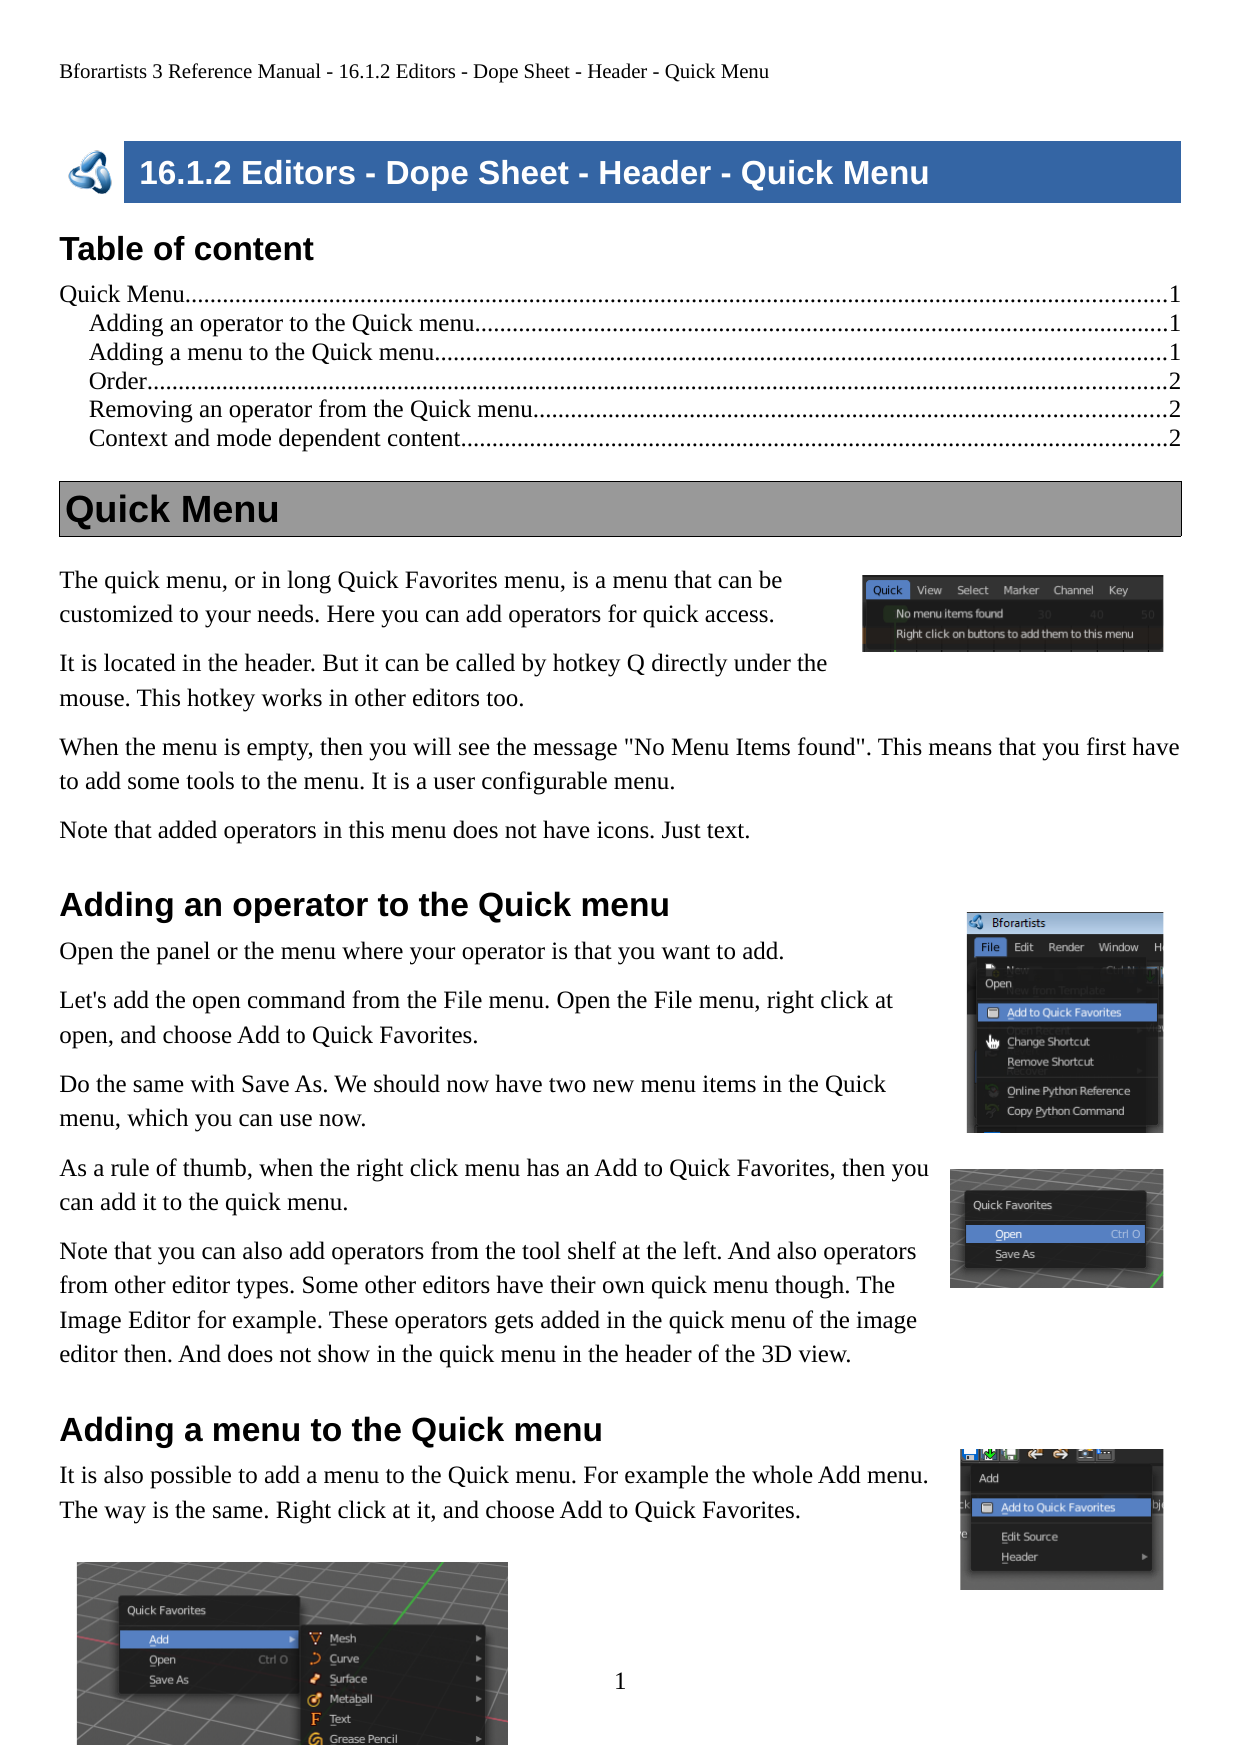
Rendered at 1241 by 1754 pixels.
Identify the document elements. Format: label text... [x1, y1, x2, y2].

picture [966, 912, 1164, 1133]
text As a rule of thumb, when the right click menu has an Add to Quick Favorites, then you can add it to the quick menu. [59, 1153, 1181, 1216]
table_header Quick Menu [60, 482, 1181, 536]
subtitle Adding an operator to the Quick menu [59, 885, 1181, 924]
text Order 2 [88, 366, 1181, 394]
text Do the same with Save As. We should now have two new menu items in the Quick menu, which you can use now. [59, 1069, 966, 1132]
picture [65, 147, 114, 197]
text Adding a menu to the Quick menu 1 [88, 337, 1181, 366]
subtitle Table of content [59, 228, 1181, 267]
picture [862, 575, 1164, 652]
text The quick menu, or in long Quick Favorites menu, is a menu that can be customized to your needs. Here you can add operators for quick access. [59, 565, 1181, 628]
text It is located in the header. But it can be called by hotkey Q directly under the mouse. This hotkey works in other editors too. [59, 648, 1181, 712]
text Context and mode dependent content 2 [88, 423, 1181, 452]
picture [76, 1562, 508, 1745]
text Note that you can also add operators from the tool shelf at the left. And also operators from other editor types. Some other editors have their own quick menu though. The Image Editor for example. These operators gets added in the quick menu of the image editor then. And does not show in the quick menu in the header of the 3D view. [59, 1236, 1181, 1368]
picture [950, 1169, 1164, 1288]
table_header 16.1.2 Editors - Dope Sheet - Header - Quick Menu [124, 141, 1181, 203]
text When the menu is empty, then you will see the message "No Menu Items found". This means that you first have to add some tools to the menu. It is a user configurable menu. [59, 732, 1181, 795]
text Removing an operator from the Quick menu 2 [88, 394, 1181, 423]
text Note that added operators in this menu does not have icons. Just text. [59, 815, 1181, 844]
table_header [59, 141, 124, 203]
text It is also possible to add a menu to the Quick menu. For example the whole Add menu. The way is the same. Right click at it, and choose Add to Quick Favorites. [59, 1461, 960, 1524]
subtitle Adding a menu to the Quick menu [59, 1409, 1181, 1448]
text Let's add the open command from the File menu. Open the File menu, right click at open, and choose Add to Quick Favorites. [59, 986, 966, 1049]
text Adding an operator to the Quick menu 1 [88, 308, 1181, 337]
text Open the panel or the menu where your operator is that you want to add. [59, 936, 966, 965]
picture [960, 1449, 1164, 1590]
text Quick Menu 1 [59, 279, 1181, 308]
